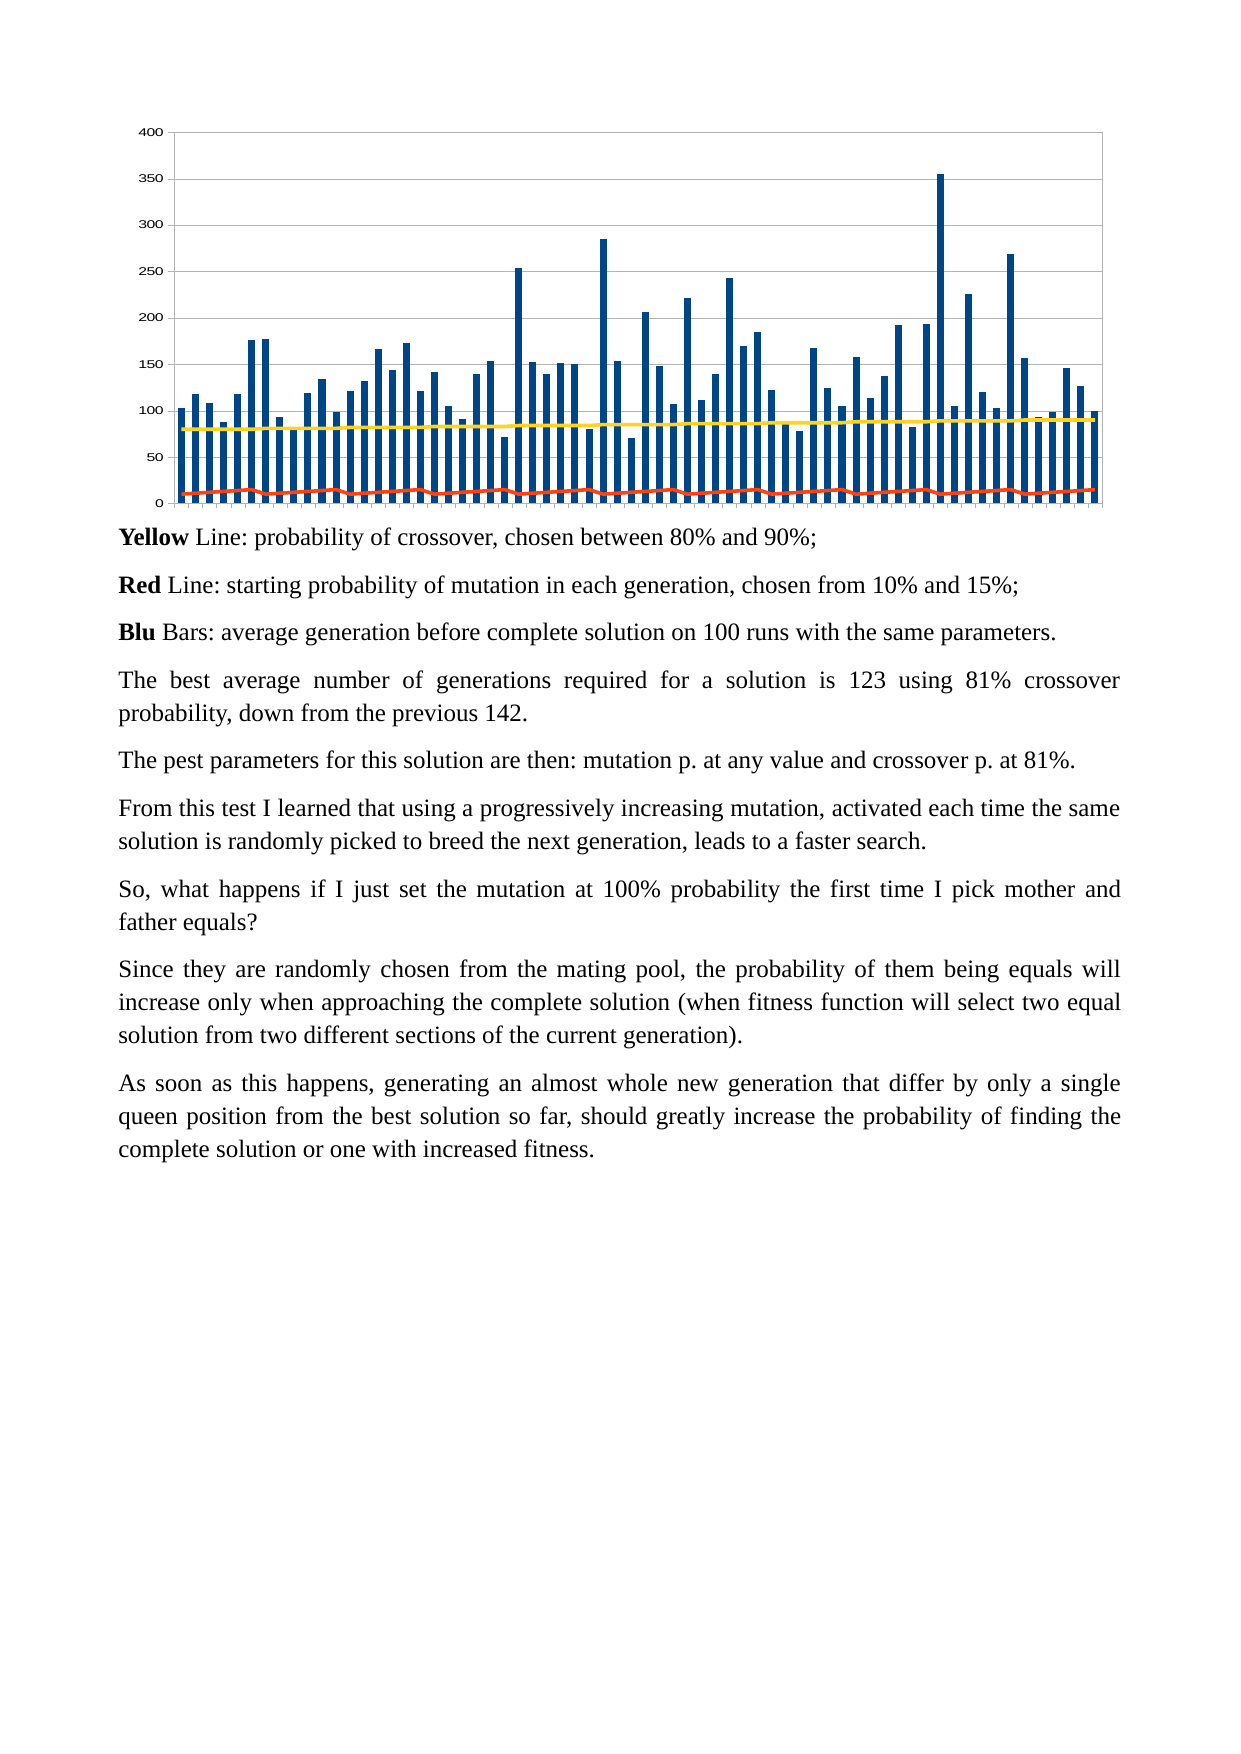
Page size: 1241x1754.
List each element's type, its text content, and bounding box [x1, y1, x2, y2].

text Since they are randomly chosen from the mating pool, the probability of them being equals will increase only when approaching the complete solution (when fitness function will select two equal solution from two different sections of the current generation). [118, 954, 1122, 1049]
text So, what happens if I just set the mutation at 100% probability the first time I pick mother and father equals? [118, 874, 1122, 936]
text The pest parameters for this solution are then: mutation p. at any value and crossover p. at 81%. [118, 746, 1122, 774]
text As soon as this happens, generating an almost whole new generation that differ by only a single queen position from the best solution so far, should greatly increase the probability of finding the complete solution or one with increased fitness. [118, 1068, 1122, 1163]
text The best average number of generations required for a solution is 123 using 81% crossover probability, down from the previous 142. [118, 665, 1122, 727]
text Blu Bars: average generation before complete solution on 100 runs with the same parameters. [118, 617, 1122, 646]
text Yellow Line: probability of crossover, chosen between 80% and 90%; [118, 518, 1122, 551]
text From this test I learned that using a progressively increasing mutation, activated each time the same solution is randomly picked to breed the next generation, leads to a faster search. [118, 793, 1122, 855]
text Red Line: starting probability of mutation in each generation, chosen from 10% and 15%; [118, 570, 1122, 598]
